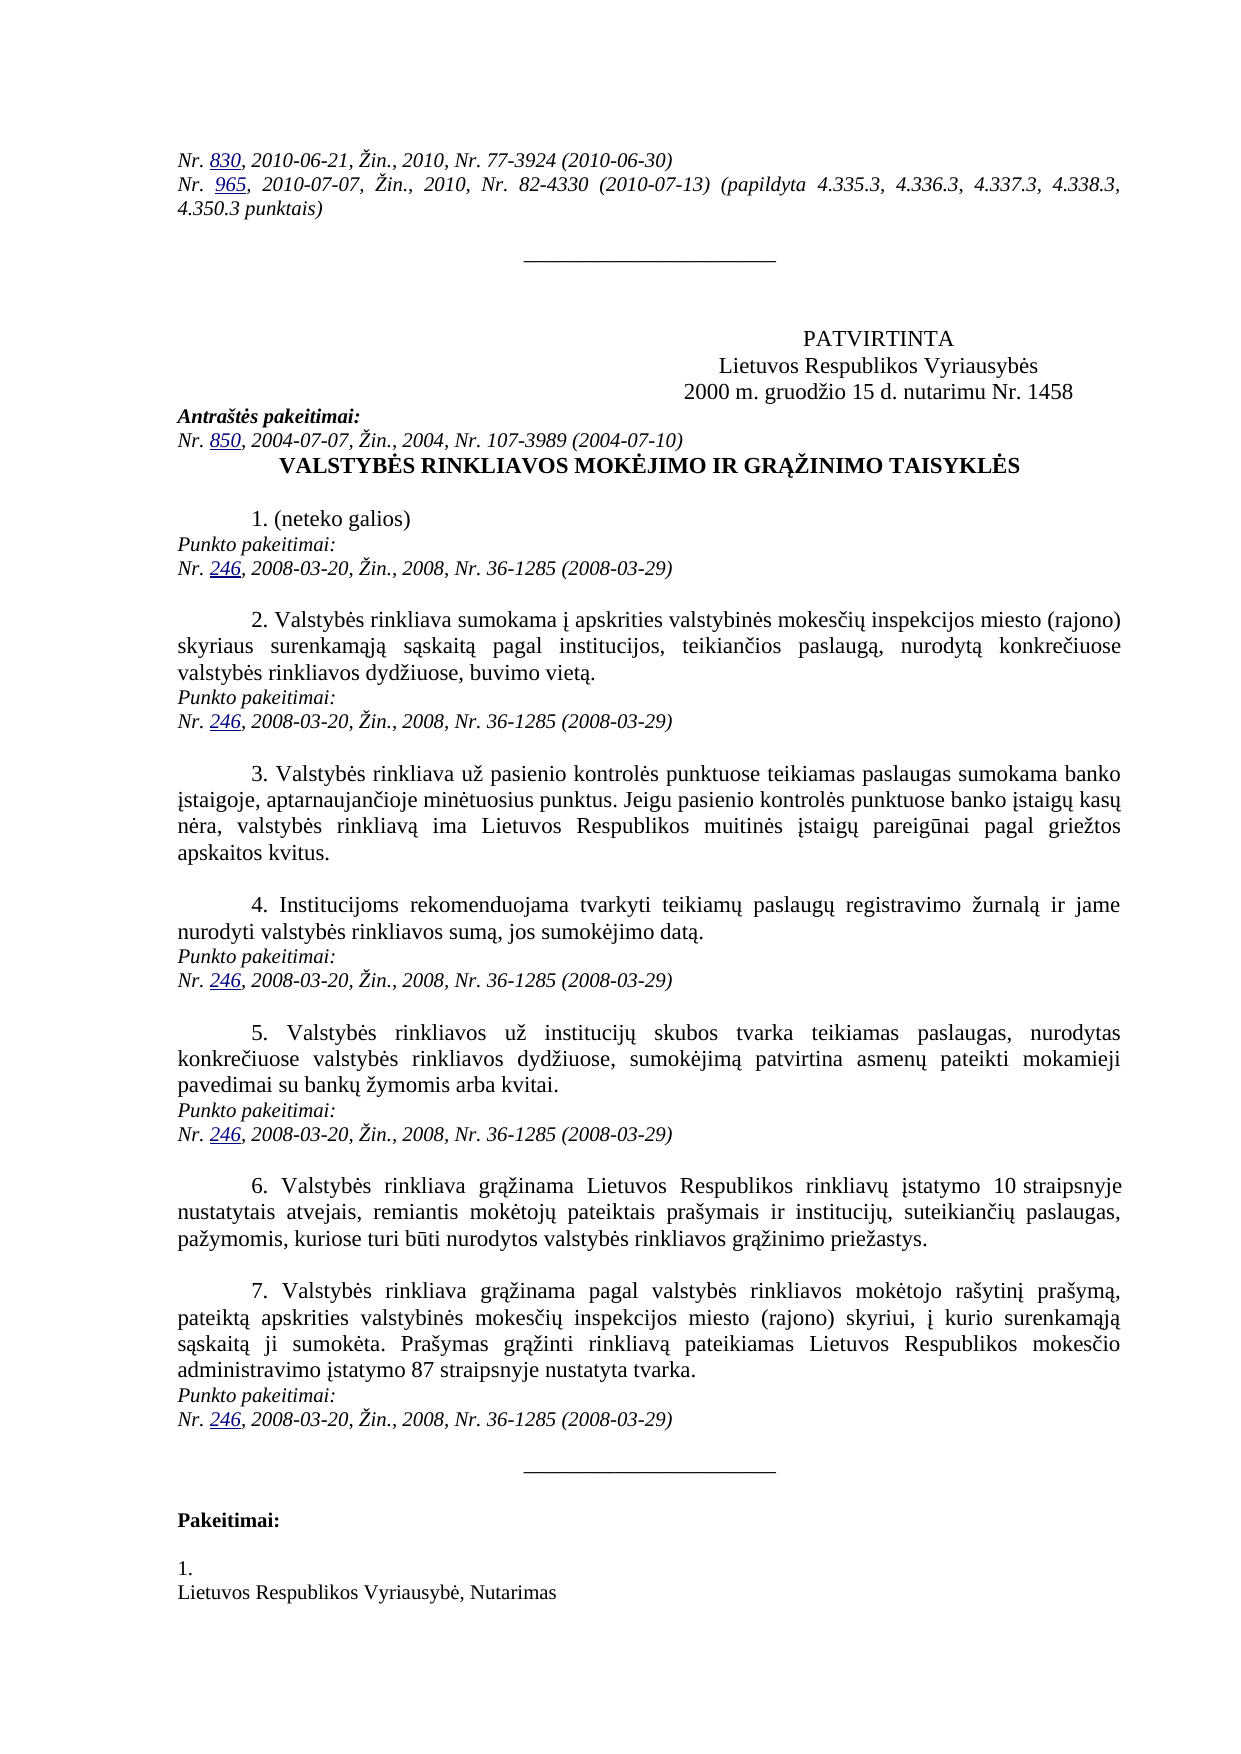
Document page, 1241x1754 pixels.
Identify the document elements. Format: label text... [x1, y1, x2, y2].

text Punkto pakeitimai: [177, 1383, 1122, 1407]
text Punkto pakeitimai: [177, 532, 1122, 556]
text 6. Valstybės rinkliava grąžinama Lietuvos Respublikos rinkliavų įstatymo 10 straipsnyje nustatytais atvejais, remiantis mokėtojų pateiktais prašymais ir institucijų, suteikiančių paslaugas, pažymomis, kuriose turi būti nurodytos valstybės rinkliavos grąžinimo priežastys. [177, 1172, 1122, 1251]
text Patvirtinta [635, 325, 1122, 352]
text 5. Valstybės rinkliavos už institucijų skubos tvarka teikiamas paslaugas, nurodytas konkrečiuose valstybės rinkliavos dydžiuose, sumokėjimą patvirtina asmenų pateikti mokamieji pavedimai su bankų žymomis arba kvitai. [177, 1018, 1122, 1098]
text Punkto pakeitimai: [177, 944, 1122, 968]
text –––––––––––––––––––––– [177, 246, 1122, 273]
text 1. [177, 1556, 1122, 1580]
text 2. Valstybės rinkliava sumokama į apskrities valstybinės mokesčių inspekcijos miesto (rajono) skyriaus surenkamąją sąskaitą pagal institucijos, teikiančios paslaugą, nurodytą konkrečiuose valstybės rinkliavos dydžiuose, buvimo vietą. [177, 606, 1122, 685]
text VALSTYBĖS RINKLIAVOS MOKĖJIMO IR GRĄŽINIMO TAISYKLĖS [177, 452, 1122, 479]
text Punkto pakeitimai: [177, 1098, 1122, 1122]
text Nr. 246, 2008-03-20, Žin., 2008, Nr. 36-1285 (2008-03-29) [177, 556, 1122, 580]
text Punkto pakeitimai: [177, 685, 1122, 709]
text Nr. 246, 2008-03-20, Žin., 2008, Nr. 36-1285 (2008-03-29) [177, 1122, 1122, 1146]
text 7. Valstybės rinkliava grąžinama pagal valstybės rinkliavos mokėtojo rašytinį prašymą, pateiktą apskrities valstybinės mokesčių inspekcijos miesto (rajono) skyriui, į kurio surenkamąją sąskaitą ji sumokėta. Prašymas grąžinti rinkliavą pateikiamas Lietuvos Respublikos mokesčio administravimo įstatymo 87 straipsnyje nustatyta tvarka. [177, 1277, 1122, 1383]
text Antraštės pakeitimai: [177, 404, 1122, 428]
text 1. (neteko galios) [177, 505, 1122, 532]
text Pakeitimai: [177, 1508, 1122, 1532]
text 3. Valstybės rinkliava už pasienio kontrolės punktuose teikiamas paslaugas sumokama banko įstaigoje, aptarnaujančioje minėtuosius punktus. Jeigu pasienio kontrolės punktuose banko įstaigų kasų nėra, valstybės rinkliavą ima Lietuvos Respublikos muitinės įstaigų pareigūnai pagal griežtos apskaitos kvitus. [177, 759, 1122, 865]
text Lietuvos Respublikos Vyriausybė, Nutarimas [177, 1580, 1122, 1604]
text Nr. 246, 2008-03-20, Žin., 2008, Nr. 36-1285 (2008-03-29) [177, 709, 1122, 733]
text Nr. 246, 2008-03-20, Žin., 2008, Nr. 36-1285 (2008-03-29) [177, 1407, 1122, 1431]
text Nr. 246, 2008-03-20, Žin., 2008, Nr. 36-1285 (2008-03-29) [177, 968, 1122, 992]
text –––––––––––––––––––––– [177, 1457, 1122, 1484]
text Lietuvos Respublikos Vyriausybės 2000 m. gruodžio 15 d. nutarimu Nr. 1458 [635, 352, 1122, 404]
text Nr. 850, 2004-07-07, Žin., 2004, Nr. 107-3989 (2004-07-10) [177, 428, 1122, 452]
text Nr. 830, 2010-06-21, Žin., 2010, Nr. 77-3924 (2010-06-30) [177, 148, 1122, 172]
text Nr. 965, 2010-07-07, Žin., 2010, Nr. 82-4330 (2010-07-13) (papildyta 4.335.3, 4.336.3, 4.337.3, 4.338.3, 4.350.3 punktais) [177, 172, 1122, 220]
text 4. Institucijoms rekomenduojama tvarkyti teikiamų paslaugų registravimo žurnalą ir jame nurodyti valstybės rinkliavos sumą, jos sumokėjimo datą. [177, 891, 1122, 944]
